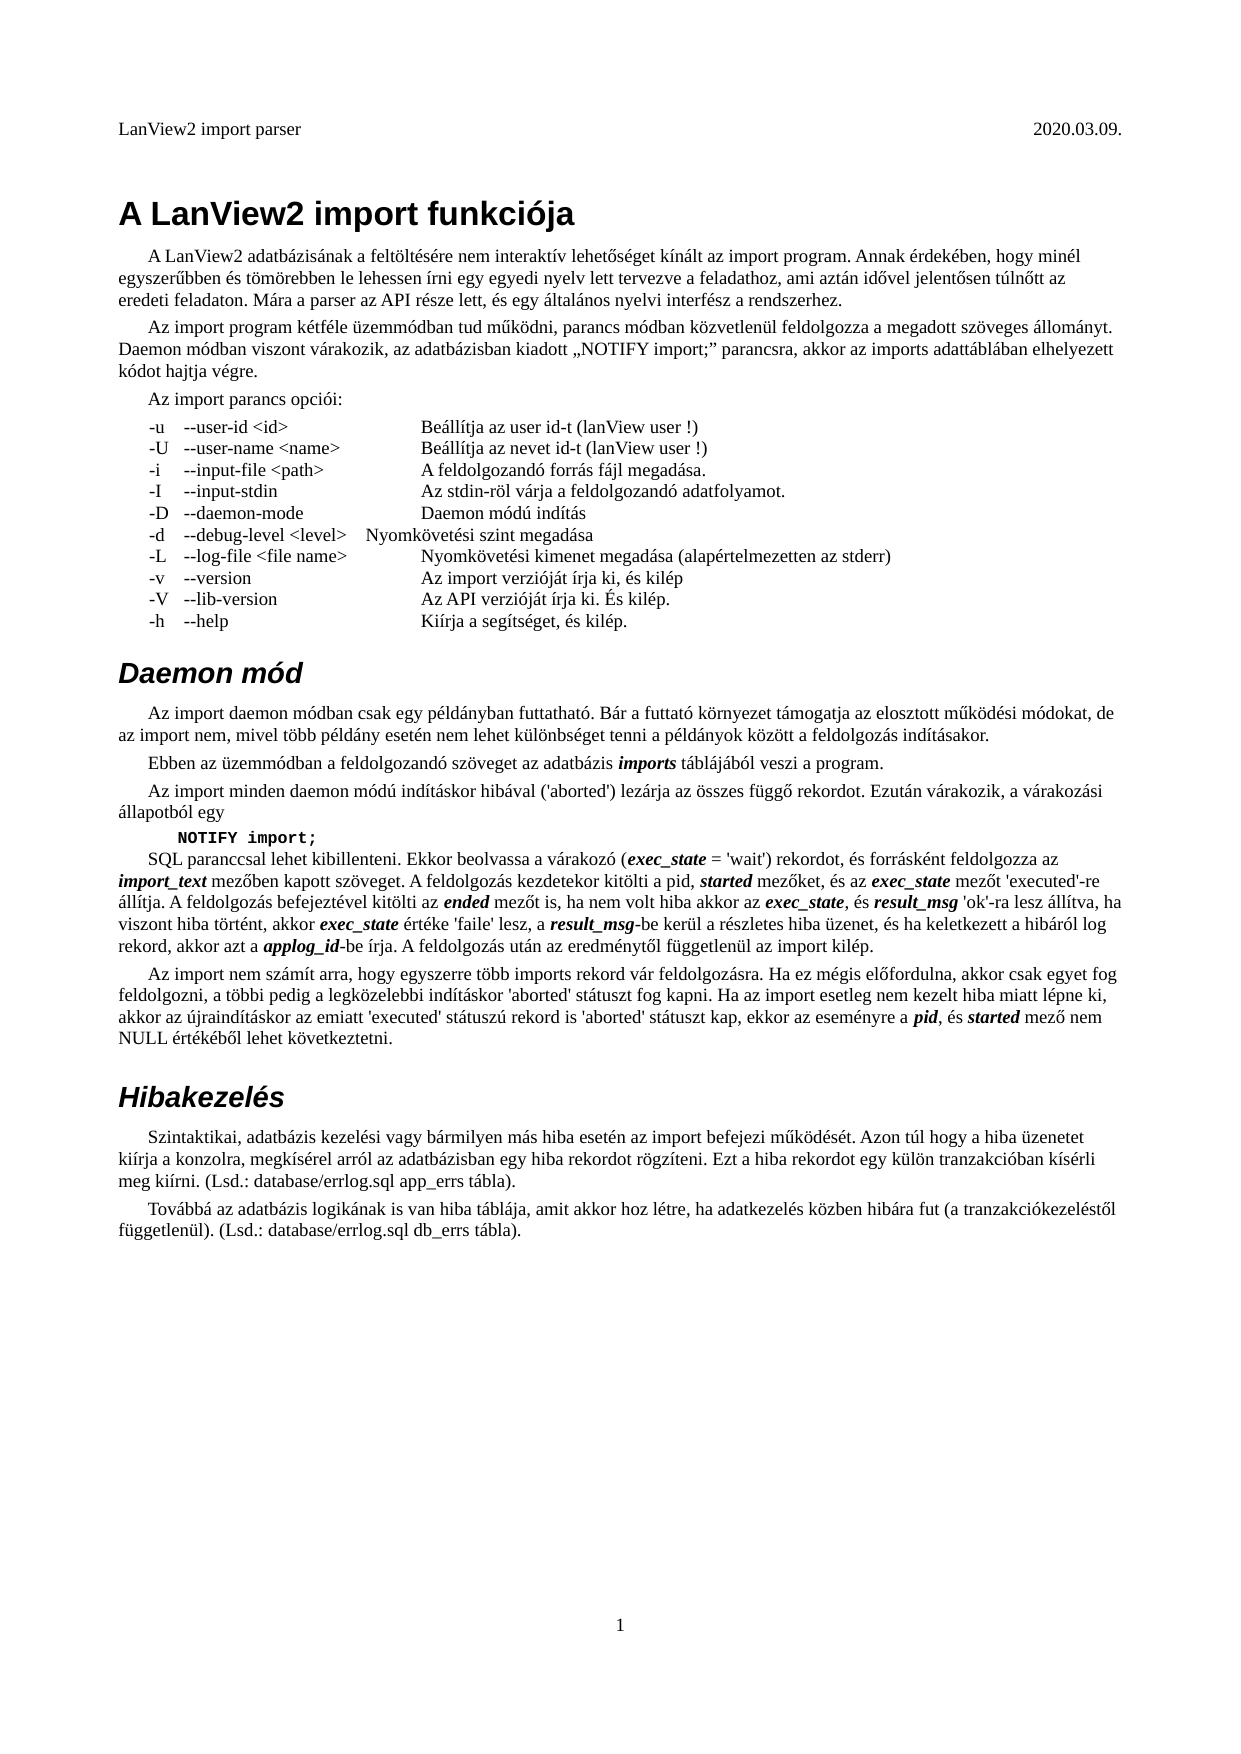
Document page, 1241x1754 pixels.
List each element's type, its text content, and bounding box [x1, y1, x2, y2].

text A LanView2 adatbázisának a feltöltésére nem interaktív lehetőséget kínált az import program. Annak érdekében, hogy minél egyszerűbben és tömörebben le lehessen írni egy egyedi nyelv lett tervezve a feladathoz, ami aztán idővel jelentősen túlnőtt az eredeti feladaton. Mára a parser az API része lett, és egy általános nyelvi interfész a rendszerhez. [118, 245, 1122, 310]
text Ebben az üzemmódban a feldolgozandó szöveget az adatbázis imports táblájából veszi a program. [118, 752, 1122, 773]
text -u --user-id <id> Beállítja az user id-t (lanView user !) [149, 416, 1122, 437]
text -h --help Kiírja a segítséget, és kilép. [149, 610, 1122, 631]
text -d --debug-level <level> Nyomkövetési szint megadása [149, 523, 1122, 545]
text Az import daemon módban csak egy példányban futtatható. Bár a futtató környezet támogatja az elosztott működési módokat, de az import nem, mivel több példány esetén nem lehet különbséget tenni a példányok között a feldolgozás indításakor. [118, 702, 1122, 745]
text -V --lib-version Az API verzióját írja ki. És kilép. [149, 588, 1122, 610]
text Szintaktikai, adatbázis kezelési vagy bármilyen más hiba esetén az import befejezi működését. Azon túl hogy a hiba üzenetet kiírja a konzolra, megkísérel arról az adatbázisban egy hiba rekordot rögzíteni. Ezt a hiba rekordot egy külön tranzakcióban kísérli meg kiírni. (Lsd.: database/errlog.sql app_errs tábla). [118, 1126, 1122, 1191]
text Továbbá az adatbázis logikának is van hiba táblája, amit akkor hoz létre, ha adatkezelés közben hibára fut (a tranzakciókezeléstől függetlenül). (Lsd.: database/errlog.sql db_errs tábla). [118, 1197, 1122, 1241]
subtitle Daemon mód [118, 656, 1122, 690]
text -I --input-stdin Az stdin-röl várja a feldolgozandó adatfolyamot. [149, 480, 1122, 502]
text Az import parancs opciói: [118, 388, 1122, 409]
text NOTIFY import; [177, 829, 1122, 848]
text -L --log-file <file name> Nyomkövetési kimenet megadása (alapértelmezetten az stderr) [149, 545, 1122, 567]
text -v --version Az import verzióját írja ki, és kilép [149, 567, 1122, 588]
subtitle Hibakezelés [118, 1080, 1122, 1114]
text SQL paranccsal lehet kibillenteni. Ekkor beolvassa a várakozó (exec_state = 'wait') rekordot, és forrásként feldolgozza az import_text mezőben kapott szöveget. A feldolgozás kezdetekor kitölti a pid, started mezőket, és az exec_state mezőt 'executed'-re állítja. A feldolgozás befejeztével kitölti az ended mezőt is, ha nem volt hiba akkor az exec_state, és result_msg 'ok'-ra lesz állítva, ha viszont hiba történt, akkor exec_state értéke 'faile' lesz, a result_msg-be kerül a részletes hiba üzenet, és ha keletkezett a hibáról log rekord, akkor azt a applog_id-be írja. A feldolgozás után az eredménytől függetlenül az import kilép. [118, 848, 1122, 956]
text -U --user-name <name> Beállítja az nevet id-t (lanView user !) [149, 437, 1122, 459]
text Az import program kétféle üzemmódban tud működni, parancs módban közvetlenül feldolgozza a megadott szöveges állományt. Daemon módban viszont várakozik, az adatbázisban kiadott „NOTIFY import;” parancsra, akkor az imports adattáblában elhelyezett kódot hajtja végre. [118, 316, 1122, 381]
text -i --input-file <path> A feldolgozandó forrás fájl megadása. [149, 459, 1122, 480]
text Az import nem számít arra, hogy egyszerre több imports rekord vár feldolgozásra. Ha ez mégis előfordulna, akkor csak egyet fog feldolgozni, a többi pedig a legközelebbi indításkor 'aborted' státuszt fog kapni. Ha az import esetleg nem kezelt hiba miatt lépne ki, akkor az újraindításkor az emiatt 'executed' státuszú rekord is 'aborted' státuszt kap, ekkor az eseményre a pid, és started mező nem NULL értékéből lehet következtetni. [118, 963, 1122, 1049]
text -D --daemon-mode Daemon módú indítás [149, 502, 1122, 523]
text Az import minden daemon módú indításkor hibával ('aborted') lezárja az összes függő rekordot. Ezután várakozik, a várakozási állapotból egy [118, 780, 1122, 823]
subtitle A LanView2 import funkciója [118, 194, 1122, 233]
